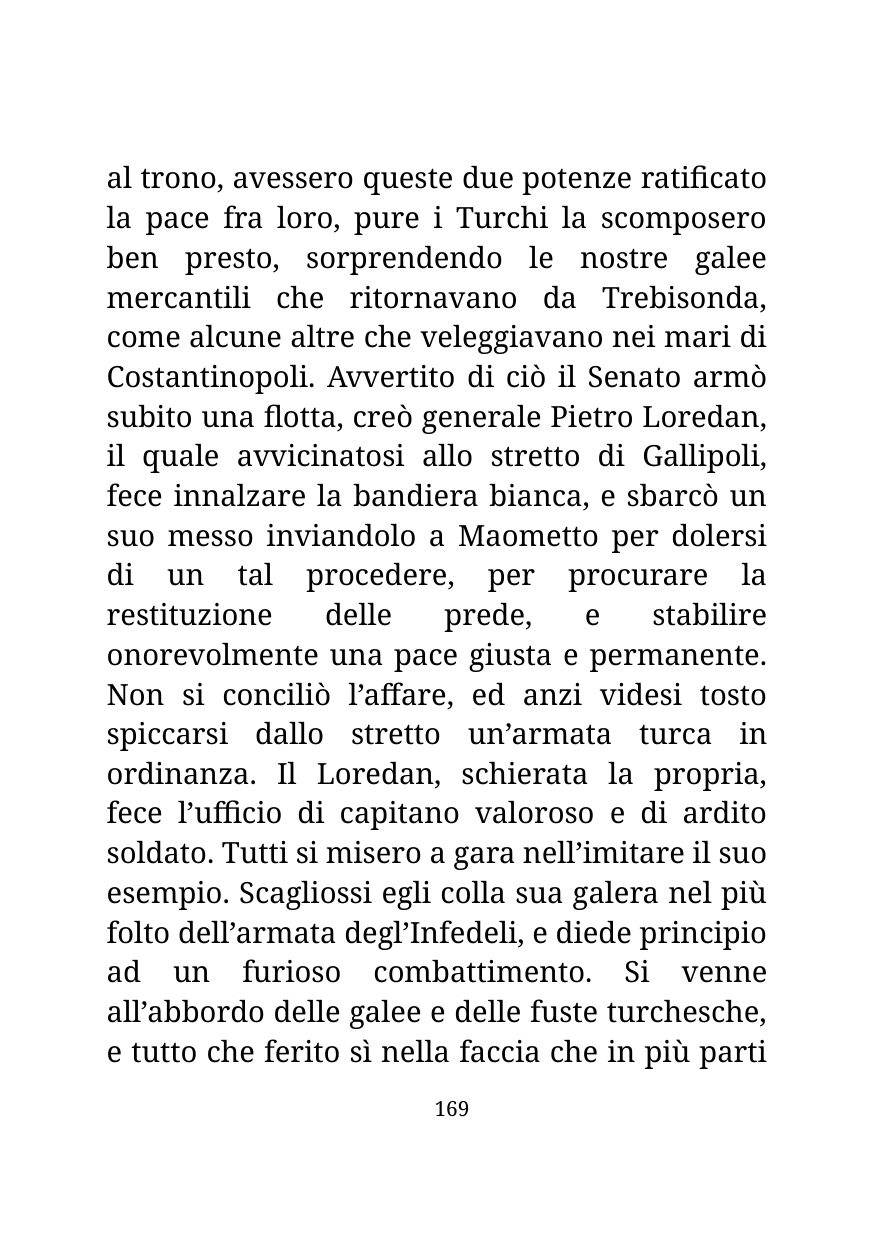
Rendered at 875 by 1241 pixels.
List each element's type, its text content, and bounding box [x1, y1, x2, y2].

text al trono, avessero queste due potenze ratificato la pace fra loro, pure i Turchi la scomposero ben presto, sorprendendo le nostre galee mercantili che ritornavano da Trebisonda, come alcune altre che veleggiavano nei mari di Costantinopoli. Avvertito di ciò il Senato armò subito una flotta, creò generale Pietro Loredan, il quale avvicinatosi allo stretto di Gallipoli, fece innalzare la bandiera bianca, e sbarcò un suo messo inviandolo a Maometto per dolersi di un tal procedere, per procurare la restituzione delle prede, e stabilire onorevolmente una pace giusta e permanente. Non si conciliò l’affare, ed anzi videsi tosto spiccarsi dallo stretto un’armata turca in ordinanza. Il Loredan, schierata la propria, fece l’ufficio di capitano valoroso e di ardito soldato. Tutti si misero a gara nell’imitare il suo esempio. Scagliossi egli colla sua galera nel più folto dell’armata degl’Infedeli, e diede principio ad un furioso combattimento. Si venne all’abbordo delle galee e delle fuste turchesche, e tutto che ferito sì nella faccia che in più parti [106, 158, 768, 1071]
